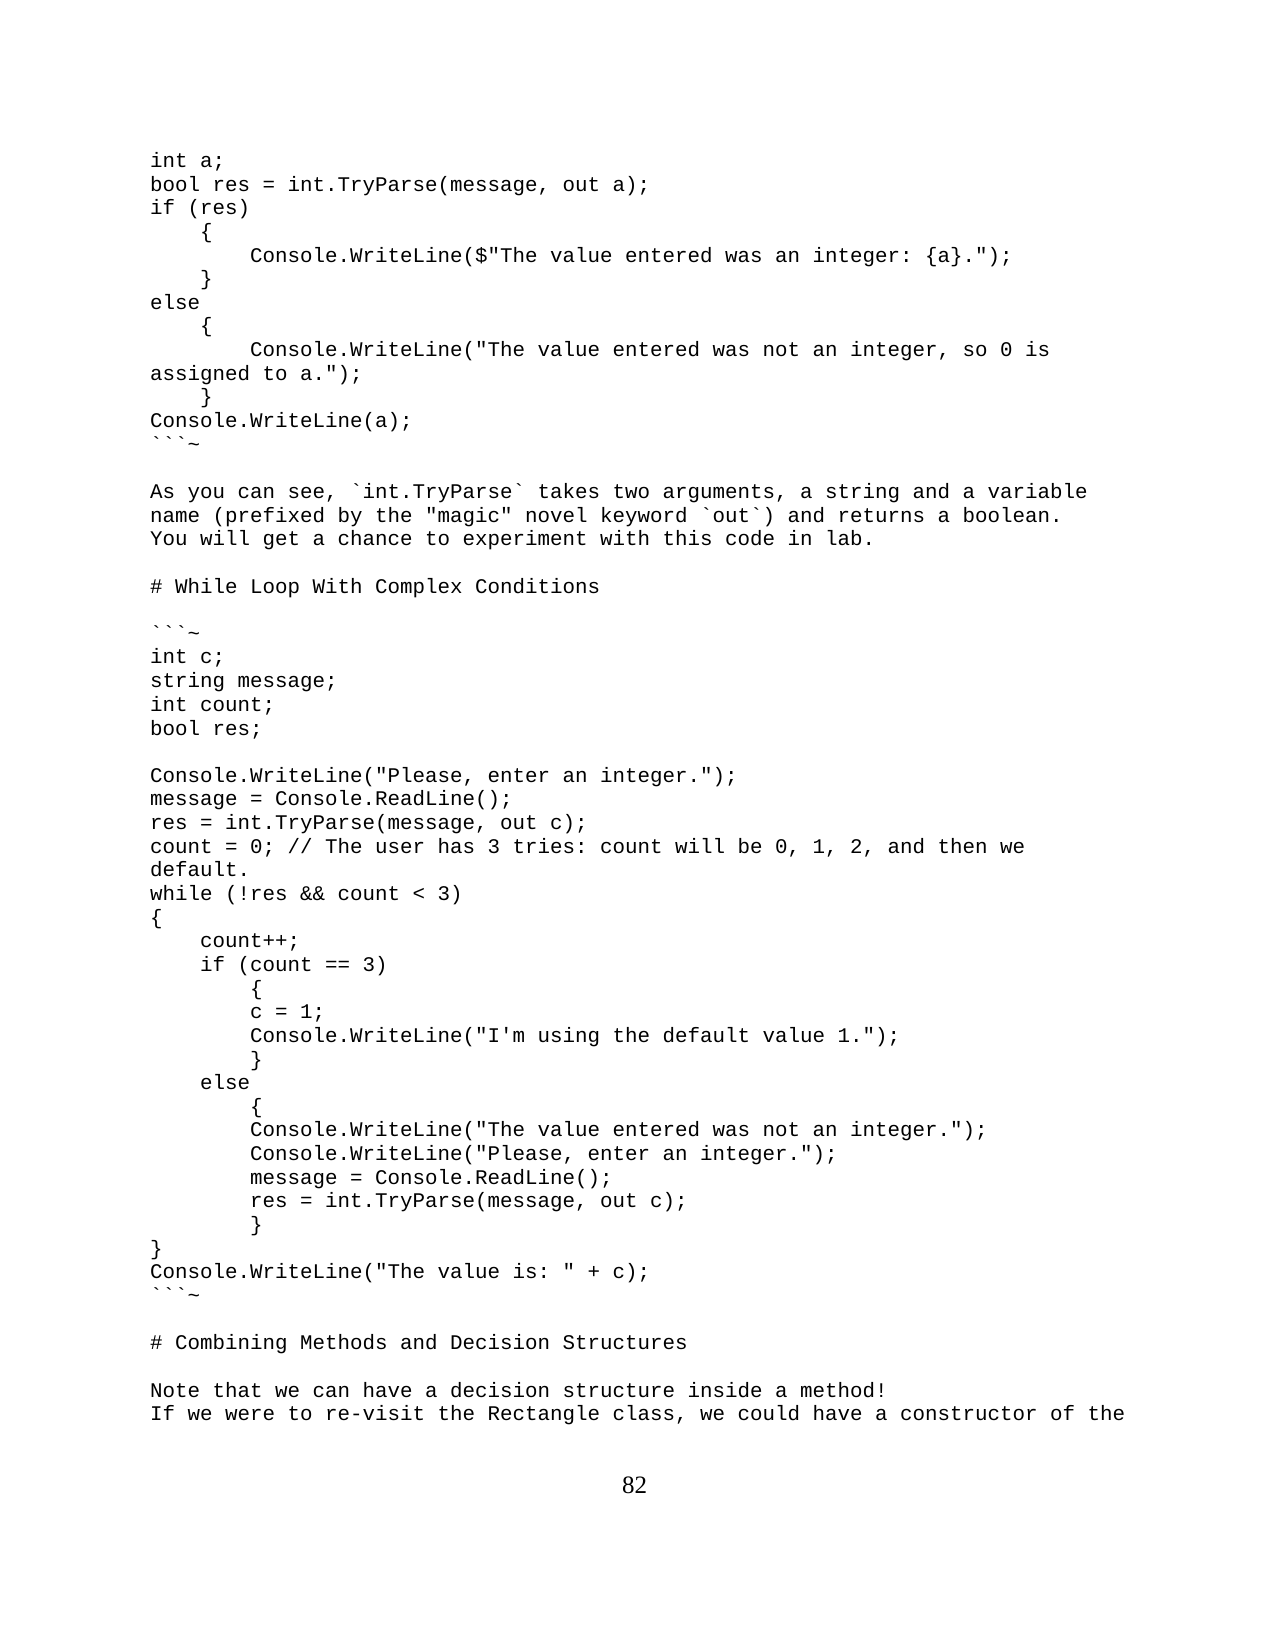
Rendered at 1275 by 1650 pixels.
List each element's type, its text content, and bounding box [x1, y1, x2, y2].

text Console.WriteLine("The value is: " + c); [150, 1261, 1125, 1285]
text Console.WriteLine($"The value entered was an integer: {a}."); [150, 244, 1125, 268]
text You will get a chance to experiment with this code in lab. [150, 528, 1125, 552]
text else [150, 1072, 1125, 1096]
text c = 1; [150, 1001, 1125, 1025]
text else [150, 292, 1125, 316]
text ```~ [150, 434, 1125, 457]
text Console.WriteLine("Please, enter an integer."); [150, 1143, 1125, 1167]
text # Combining Methods and Decision Structures [150, 1332, 1125, 1356]
text Console.WriteLine(a); [150, 410, 1125, 434]
text int c; [150, 647, 1125, 670]
text int count; [150, 694, 1125, 717]
text while (!res && count < 3) [150, 883, 1125, 907]
text int a; [150, 150, 1125, 174]
text { [150, 221, 1125, 244]
text ```~ [150, 623, 1125, 647]
text Console.WriteLine("The value entered was not an integer, so 0 is assigned to a."); [150, 339, 1125, 386]
text message = Console.ReadLine(); [150, 1167, 1125, 1190]
text res = int.TryParse(message, out c); [150, 1190, 1125, 1214]
text message = Console.ReadLine(); [150, 788, 1125, 812]
text bool res = int.TryParse(message, out a); [150, 174, 1125, 197]
text string message; [150, 670, 1125, 694]
text if (count == 3) [150, 954, 1125, 978]
text Console.WriteLine("I'm using the default value 1."); [150, 1025, 1125, 1048]
text bool res; [150, 717, 1125, 741]
text } [150, 1048, 1125, 1072]
text count++; [150, 930, 1125, 954]
text Console.WriteLine("Please, enter an integer."); [150, 765, 1125, 788]
text { [150, 316, 1125, 339]
text res = int.TryParse(message, out c); [150, 812, 1125, 836]
text Console.WriteLine("The value entered was not an integer."); [150, 1119, 1125, 1143]
text } [150, 1238, 1125, 1261]
text # While Loop With Complex Conditions [150, 576, 1125, 599]
text As you can see, `int.TryParse` takes two arguments, a string and a variable name (prefixed by the "magic" novel keyword `out`) and returns a boolean. [150, 481, 1125, 528]
text Note that we can have a decision structure inside a method! [150, 1379, 1125, 1403]
text count = 0; // The user has 3 tries: count will be 0, 1, 2, and then we default. [150, 836, 1125, 883]
text } [150, 268, 1125, 292]
text } [150, 1214, 1125, 1238]
text if (res) [150, 197, 1125, 221]
text { [150, 907, 1125, 930]
text If we were to re-visit the Rectangle class, we could have a constructor of the [150, 1403, 1125, 1427]
text { [150, 1096, 1125, 1119]
text } [150, 386, 1125, 410]
text ```~ [150, 1285, 1125, 1309]
text { [150, 978, 1125, 1001]
